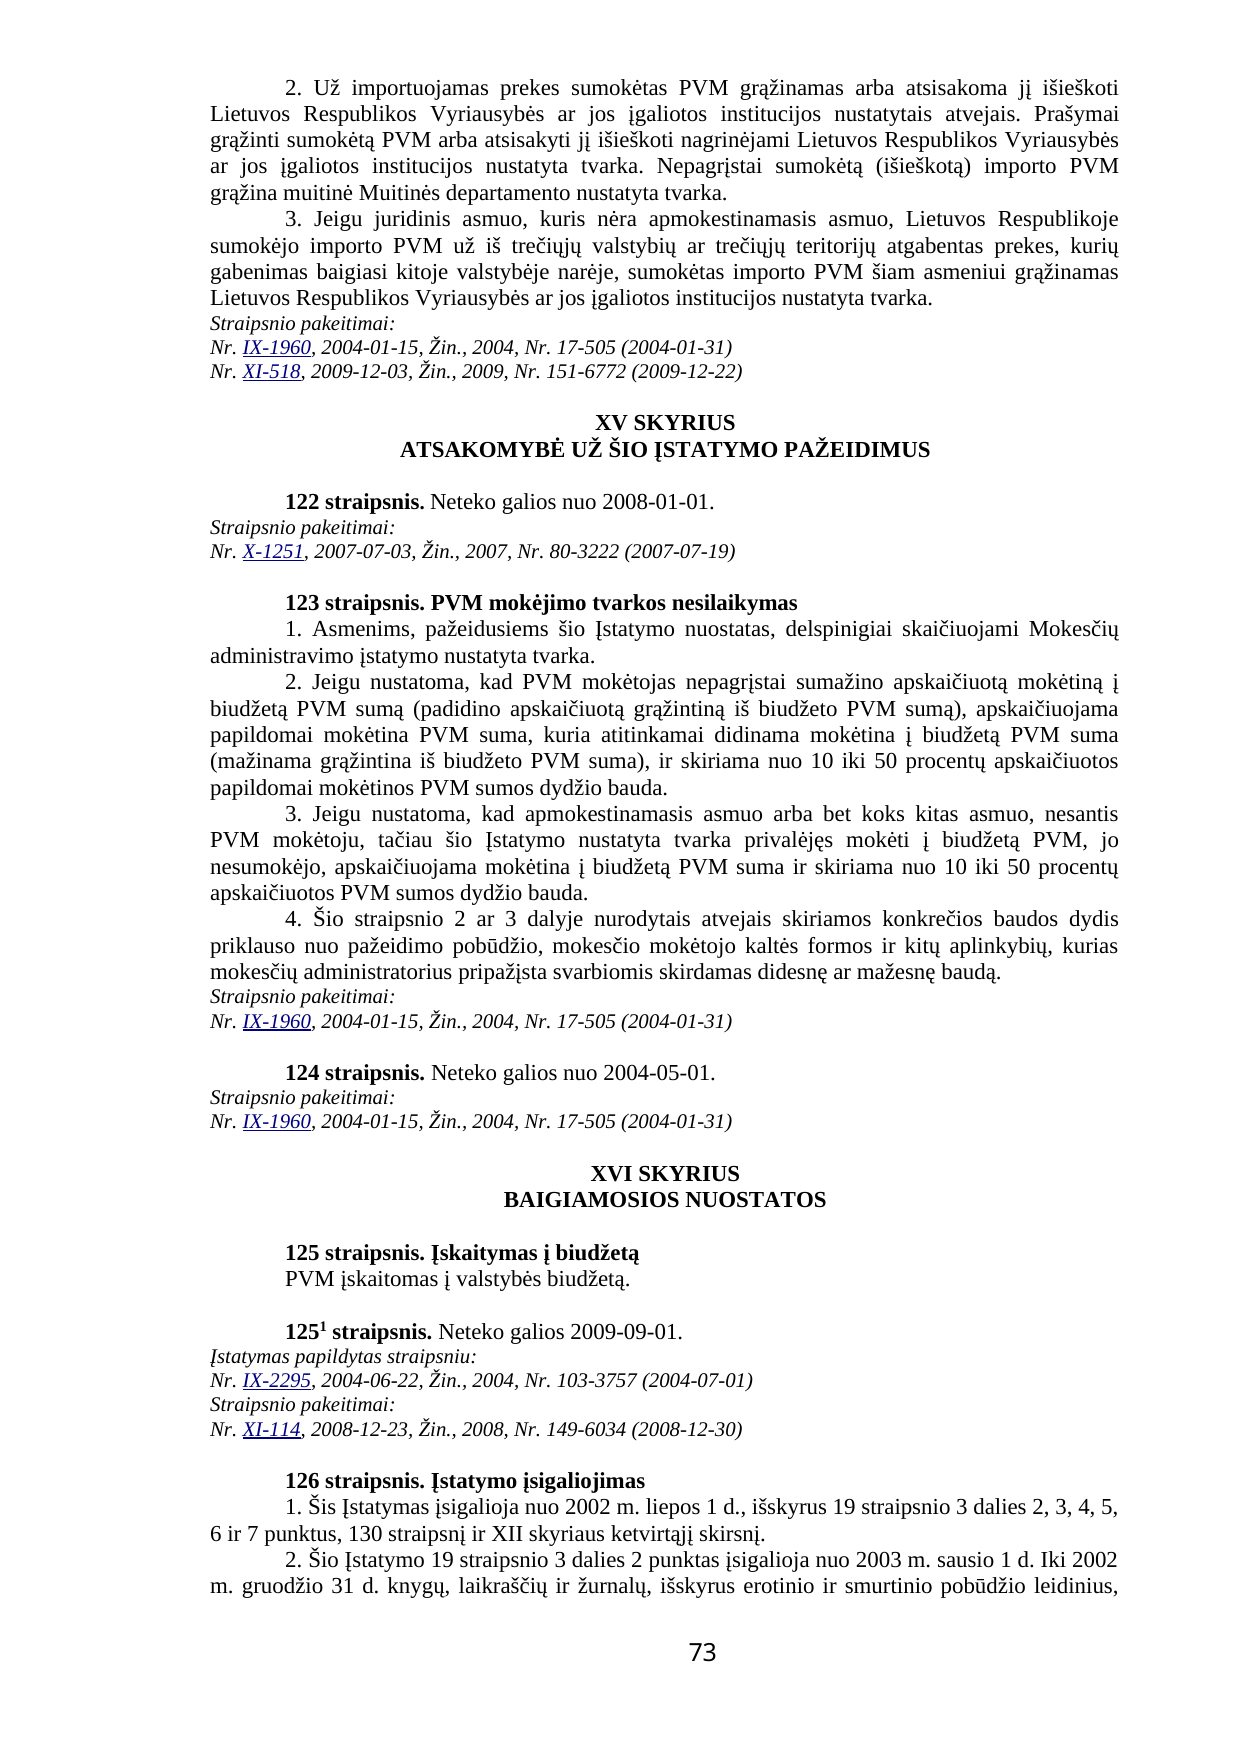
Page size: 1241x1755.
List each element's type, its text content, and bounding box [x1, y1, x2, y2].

text Nr. X-1251, 2007-07-03, Žin., 2007, Nr. 80-3222 (2007-07-19) [210, 539, 1120, 563]
text Nr. IX-1960, 2004-01-15, Žin., 2004, Nr. 17-505 (2004-01-31) [210, 1109, 1120, 1133]
text 3. Jeigu juridinis asmuo, kuris nėra apmokestinamasis asmuo, Lietuvos Respublikoje sumokėjo importo PVM už iš trečiųjų valstybių ar trečiųjų teritorijų atgabentas prekes, kurių gabenimas baigiasi kitoje valstybėje narėje, sumokėtas importo PVM šiam asmeniui grąžinamas Lietuvos Respublikos Vyriausybės ar jos įgaliotos institucijos nustatyta tvarka. [210, 205, 1120, 311]
text 123 straipsnis. PVM mokėjimo tvarkos nesilaikymas [210, 589, 1120, 616]
text Nr. IX-1960, 2004-01-15, Žin., 2004, Nr. 17-505 (2004-01-31) [210, 1008, 1120, 1033]
text 122 straipsnis. Neteko galios nuo 2008-01-01. [210, 488, 1120, 515]
text 1251 straipsnis. Neteko galios 2009-09-01. [210, 1318, 1120, 1344]
text 2. Jeigu nustatoma, kad PVM mokėtojas nepagrįstai sumažino apskaičiuotą mokėtiną į biudžetą PVM sumą (padidino apskaičiuotą grąžintiną iš biudžeto PVM sumą), apskaičiuojama papildomai mokėtina PVM suma, kuria atitinkamai didinama mokėtina į biudžetą PVM suma (mažinama grąžintina iš biudžeto PVM suma), ir skiriama nuo 10 iki 50 procentų apskaičiuotos papildomai mokėtinos PVM sumos dydžio bauda. [210, 668, 1120, 800]
text 124 straipsnis. Neteko galios nuo 2004-05-01. [210, 1059, 1120, 1085]
text Nr. IX-1960, 2004-01-15, Žin., 2004, Nr. 17-505 (2004-01-31) [210, 335, 1120, 359]
text PVM įskaitomas į valstybės biudžetą. [210, 1265, 1120, 1292]
text 1. Asmenims, pažeidusiems šio Įstatymo nuostatas, delspinigiai skaičiuojami Mokesčių administravimo įstatymo nustatyta tvarka. [210, 616, 1120, 668]
text 2. Už importuojamas prekes sumokėtas PVM grąžinamas arba atsisakoma jį išieškoti Lietuvos Respublikos Vyriausybės ar jos įgaliotos institucijos nustatytais atvejais. Prašymai grąžinti sumokėtą PVM arba atsisakyti jį išieškoti nagrinėjami Lietuvos Respublikos Vyriausybės ar jos įgaliotos institucijos nustatyta tvarka. Nepagrįstai sumokėtą (išieškotą) importo PVM grąžina muitinė Muitinės departamento nustatyta tvarka. [210, 73, 1120, 205]
text XVI SKYRIUS [210, 1160, 1120, 1186]
text Nr. IX-2295, 2004-06-22, Žin., 2004, Nr. 103-3757 (2004-07-01) [210, 1368, 1120, 1392]
text Įstatymas papildytas straipsniu: [210, 1344, 1120, 1368]
text XV SKYRIUS [210, 409, 1120, 436]
text 1. Šis Įstatymas įsigalioja nuo 2002 m. liepos 1 d., išskyrus 19 straipsnio 3 dalies 2, 3, 4, 5, 6 ir 7 punktus, 130 straipsnį ir XII skyriaus ketvirtąjį skirsnį. [210, 1493, 1120, 1546]
text Straipsnio pakeitimai: [210, 1085, 1120, 1109]
text Nr. XI-114, 2008-12-23, Žin., 2008, Nr. 149-6034 (2008-12-30) [210, 1416, 1120, 1441]
text BAIGIAMOSIOS NUOSTATOS [210, 1186, 1120, 1212]
text Nr. XI-518, 2009-12-03, Žin., 2009, Nr. 151-6772 (2009-12-22) [210, 359, 1120, 383]
text Straipsnio pakeitimai: [210, 515, 1120, 539]
text ATSAKOMYBĖ UŽ ŠIO ĮSTATYMO PAŽEIDIMUS [210, 436, 1120, 462]
text 2. Šio Įstatymo 19 straipsnio 3 dalies 2 punktas įsigalioja nuo 2003 m. sausio 1 d. Iki 2002 m. gruodžio 31 d. knygų, laikraščių ir žurnalų, išskyrus erotinio ir smurtinio pobūdžio leidinius, [210, 1546, 1120, 1599]
text 4. Šio straipsnio 2 ar 3 dalyje nurodytais atvejais skiriamos konkrečios baudos dydis priklauso nuo pažeidimo pobūdžio, mokesčio mokėtojo kaltės formos ir kitų aplinkybių, kurias mokesčių administratorius pripažįsta svarbiomis skirdamas didesnę ar mažesnę baudą. [210, 905, 1120, 984]
text 125 straipsnis. Įskaitymas į biudžetą [210, 1239, 1120, 1265]
text 126 straipsnis. Įstatymo įsigaliojimas [210, 1467, 1120, 1493]
text Straipsnio pakeitimai: [210, 984, 1120, 1008]
text Straipsnio pakeitimai: [210, 311, 1120, 335]
text Straipsnio pakeitimai: [210, 1392, 1120, 1416]
text 3. Jeigu nustatoma, kad apmokestinamasis asmuo arba bet koks kitas asmuo, nesantis PVM mokėtoju, tačiau šio Įstatymo nustatyta tvarka privalėjęs mokėti į biudžetą PVM, jo nesumokėjo, apskaičiuojama mokėtina į biudžetą PVM suma ir skiriama nuo 10 iki 50 procentų apskaičiuotos PVM sumos dydžio bauda. [210, 800, 1120, 905]
